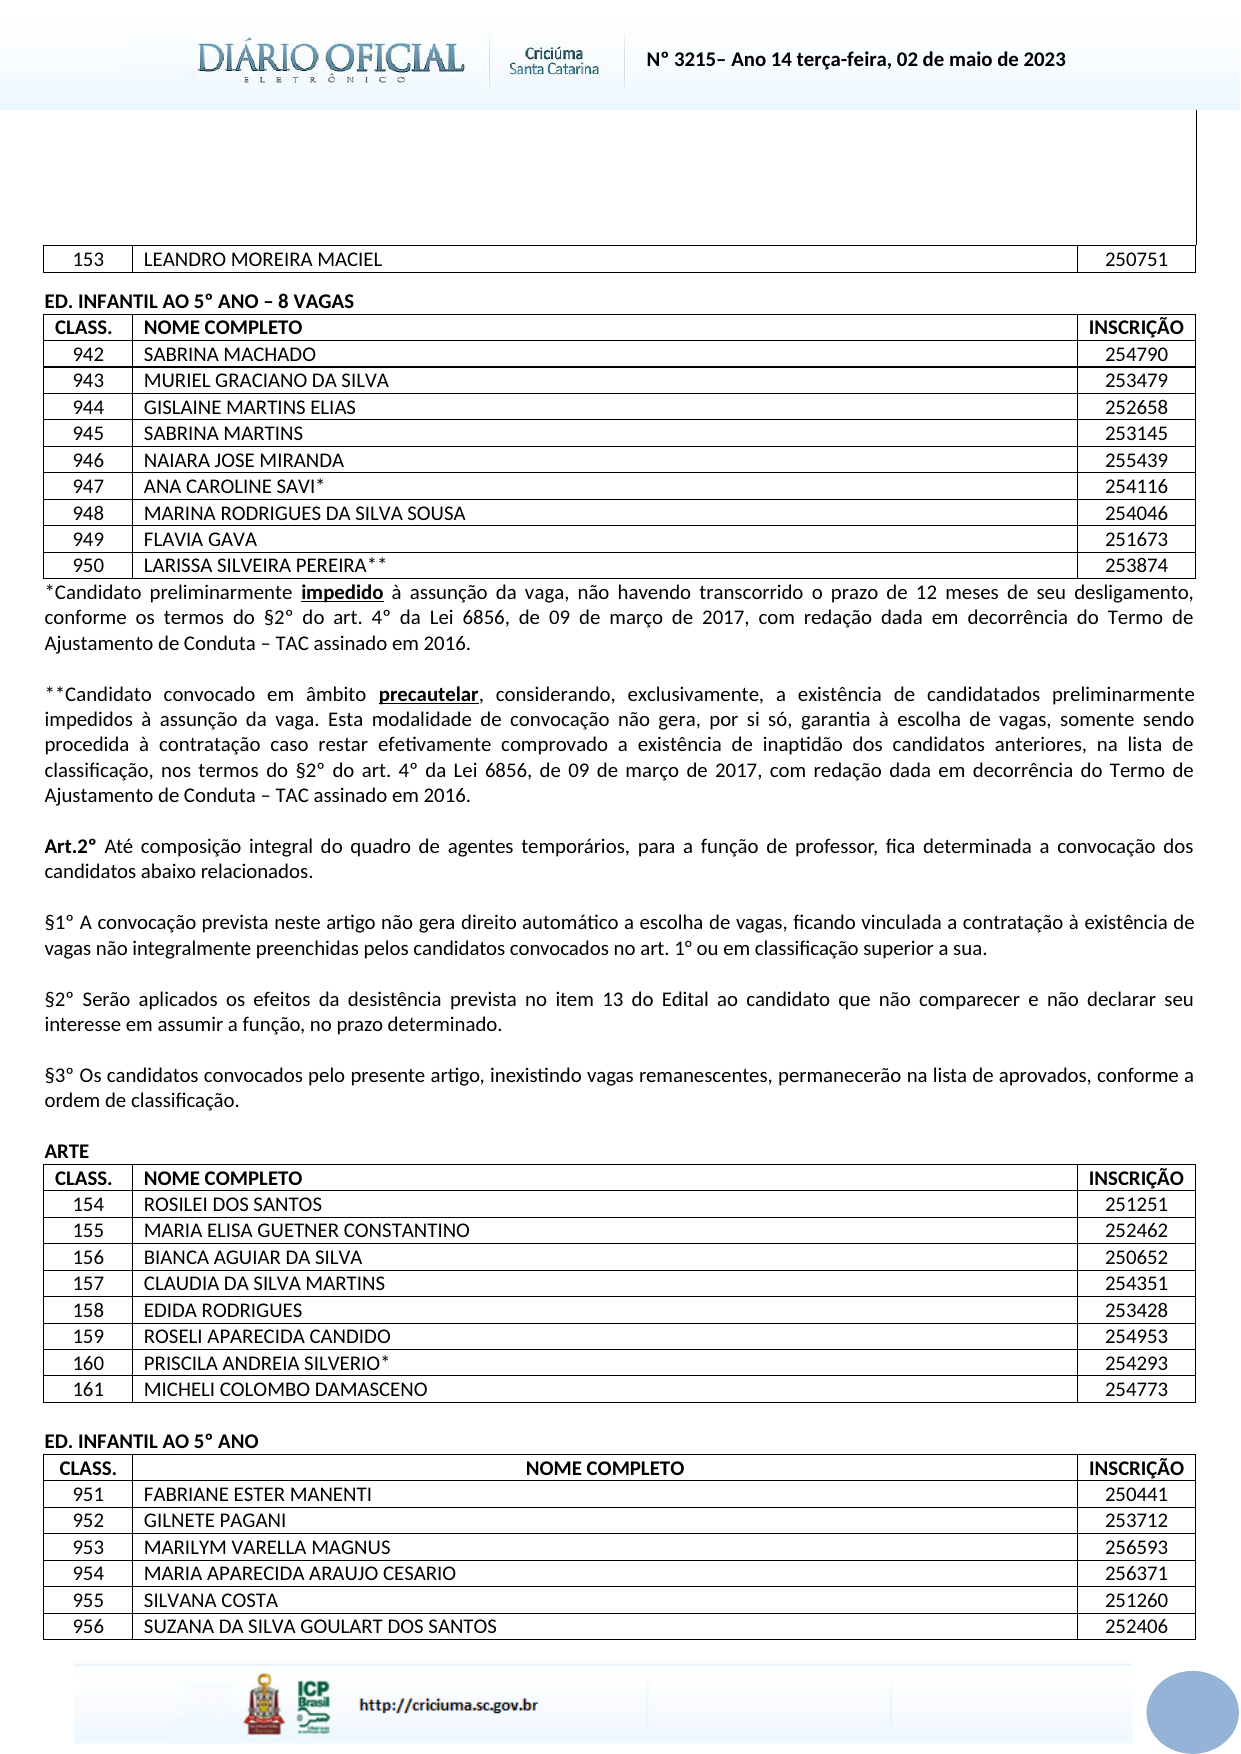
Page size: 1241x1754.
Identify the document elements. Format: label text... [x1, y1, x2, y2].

table_cell 154 [44, 1191, 132, 1217]
table_cell FABRIANE ESTER MANENTI [133, 1481, 1077, 1507]
table_cell 254790 [1078, 341, 1195, 366]
table_cell 251251 [1078, 1191, 1195, 1217]
table_cell 256371 [1078, 1561, 1195, 1586]
text §3º Os candidatos convocados pelo presente artigo, inexistindo vagas remanescentes, permanecerão na lista de aprovados, conforme a ordem de classificação. [44, 1062, 1196, 1113]
table_cell 251260 [1078, 1587, 1195, 1612]
table_cell 254116 [1078, 473, 1195, 499]
text ED. INFANTIL AO 5º ANO – 8 VAGAS [44, 288, 1196, 313]
table_cell ROSELI APARECIDA CANDIDO [133, 1324, 1077, 1349]
table_cell 953 [44, 1534, 132, 1559]
table_cell SUZANA DA SILVA GOULART DOS SANTOS [133, 1614, 1077, 1639]
table_header NOME COMPLETO [133, 315, 1077, 340]
table_cell 157 [44, 1271, 132, 1296]
table_cell 252406 [1078, 1614, 1195, 1639]
table_cell 945 [44, 420, 132, 446]
table_cell 251673 [1078, 526, 1195, 552]
table_cell 254953 [1078, 1324, 1195, 1349]
table_cell 250652 [1078, 1244, 1195, 1269]
text §1º A convocação prevista neste artigo não gera direito automático a escolha de vagas, ficando vinculada a contratação à existência de vagas não integralmente preenchidas pelos candidatos convocados no art. 1° ou em classificação superior a sua. [44, 909, 1196, 960]
table_cell GILNETE PAGANI [133, 1508, 1077, 1533]
table_cell NAIARA JOSE MIRANDA [133, 447, 1077, 472]
table_cell 153 [44, 246, 132, 272]
table_header INSCRIÇÃO [1078, 1165, 1195, 1190]
table_cell 250751 [1078, 246, 1195, 272]
table_cell 161 [44, 1376, 132, 1402]
table_cell 948 [44, 500, 132, 525]
table_cell 951 [44, 1481, 132, 1507]
text **Candidato convocado em âmbito precautelar, considerando, exclusivamente, a existência de candidatados preliminarmente impedidos à assunção da vaga. Esta modalidade de convocação não gera, por si só, garantia à escolha de vagas, somente sendo procedida à contratação caso restar efetivamente comprovado a existência de inaptidão dos candidatos anteriores, na lista de classificação, nos termos do §2º do art. 4º da Lei 6856, de 09 de março de 2017, com redação dada em decorrência do Termo de Ajustamento de Conduta – TAC assinado em 2016. [44, 681, 1196, 808]
table_cell 250441 [1078, 1481, 1195, 1507]
table_header INSCRIÇÃO [1078, 1455, 1195, 1480]
table_cell 942 [44, 341, 132, 366]
table_cell 253428 [1078, 1297, 1195, 1322]
table_cell 254773 [1078, 1376, 1195, 1402]
table_cell MURIEL GRACIANO DA SILVA [133, 368, 1077, 393]
table_cell 252658 [1078, 394, 1195, 419]
table_header CLASS. [44, 1455, 132, 1480]
table_cell LARISSA SILVEIRA PEREIRA** [133, 553, 1077, 578]
table_cell 158 [44, 1297, 132, 1322]
table_cell ANA CAROLINE SAVI* [133, 473, 1077, 499]
table_cell 943 [44, 368, 132, 393]
table_cell MARIA APARECIDA ARAUJO CESARIO [133, 1561, 1077, 1586]
table_cell ROSILEI DOS SANTOS [133, 1191, 1077, 1217]
table_cell MARIA ELISA GUETNER CONSTANTINO [133, 1218, 1077, 1243]
table_cell 160 [44, 1350, 132, 1375]
table_cell 956 [44, 1614, 132, 1639]
table_cell BIANCA AGUIAR DA SILVA [133, 1244, 1077, 1269]
table_cell 254293 [1078, 1350, 1195, 1375]
text Art.2º Até composição integral do quadro de agentes temporários, para a função de professor, fica determinada a convocação dos candidatos abaixo relacionados. [44, 833, 1196, 884]
table_cell MICHELI COLOMBO DAMASCENO [133, 1376, 1077, 1402]
text ED. INFANTIL AO 5º ANO [44, 1428, 1196, 1454]
table_cell 952 [44, 1508, 132, 1533]
table_cell 254351 [1078, 1271, 1195, 1296]
text *Candidato preliminarmente impedido à assunção da vaga, não havendo transcorrido o prazo de 12 meses de seu desligamento, conforme os termos do §2º do art. 4º da Lei 6856, de 09 de março de 2017, com redação dada em decorrência do Termo de Ajustamento de Conduta – TAC assinado em 2016. [44, 579, 1196, 655]
table_header CLASS. [44, 315, 132, 340]
table_cell MARILYM VARELLA MAGNUS [133, 1534, 1077, 1559]
table_cell 253145 [1078, 420, 1195, 446]
table_cell 156 [44, 1244, 132, 1269]
table_cell 255439 [1078, 447, 1195, 472]
table_cell 252462 [1078, 1218, 1195, 1243]
table_cell FLAVIA GAVA [133, 526, 1077, 552]
table_cell 955 [44, 1587, 132, 1612]
table_cell SABRINA MACHADO [133, 341, 1077, 366]
table_cell SILVANA COSTA [133, 1587, 1077, 1612]
table_cell CLAUDIA DA SILVA MARTINS [133, 1271, 1077, 1296]
table_cell MARINA RODRIGUES DA SILVA SOUSA [133, 500, 1077, 525]
text §2º Serão aplicados os efeitos da desistência prevista no item 13 do Edital ao candidato que não comparecer e não declarar seu interesse em assumir a função, no prazo determinado. [44, 986, 1196, 1037]
table_cell 256593 [1078, 1534, 1195, 1559]
table_header NOME COMPLETO [133, 1455, 1077, 1480]
table_cell 159 [44, 1324, 132, 1349]
table_cell GISLAINE MARTINS ELIAS [133, 394, 1077, 419]
table_cell 253712 [1078, 1508, 1195, 1533]
table_cell PRISCILA ANDREIA SILVERIO* [133, 1350, 1077, 1375]
table_cell EDIDA RODRIGUES [133, 1297, 1077, 1322]
table_header CLASS. [44, 1165, 132, 1190]
table_cell 949 [44, 526, 132, 552]
table_cell 950 [44, 553, 132, 578]
table_header INSCRIÇÃO [1078, 315, 1195, 340]
table_header NOME COMPLETO [133, 1165, 1077, 1190]
table_cell 253874 [1078, 553, 1195, 578]
table_cell 954 [44, 1561, 132, 1586]
table_cell 947 [44, 473, 132, 499]
text ARTE [44, 1138, 1196, 1164]
table_cell 946 [44, 447, 132, 472]
table_cell 944 [44, 394, 132, 419]
table_cell 254046 [1078, 500, 1195, 525]
table_cell SABRINA MARTINS [133, 420, 1077, 446]
table_cell LEANDRO MOREIRA MACIEL [133, 246, 1077, 272]
table_cell 155 [44, 1218, 132, 1243]
table_cell 253479 [1078, 368, 1195, 393]
